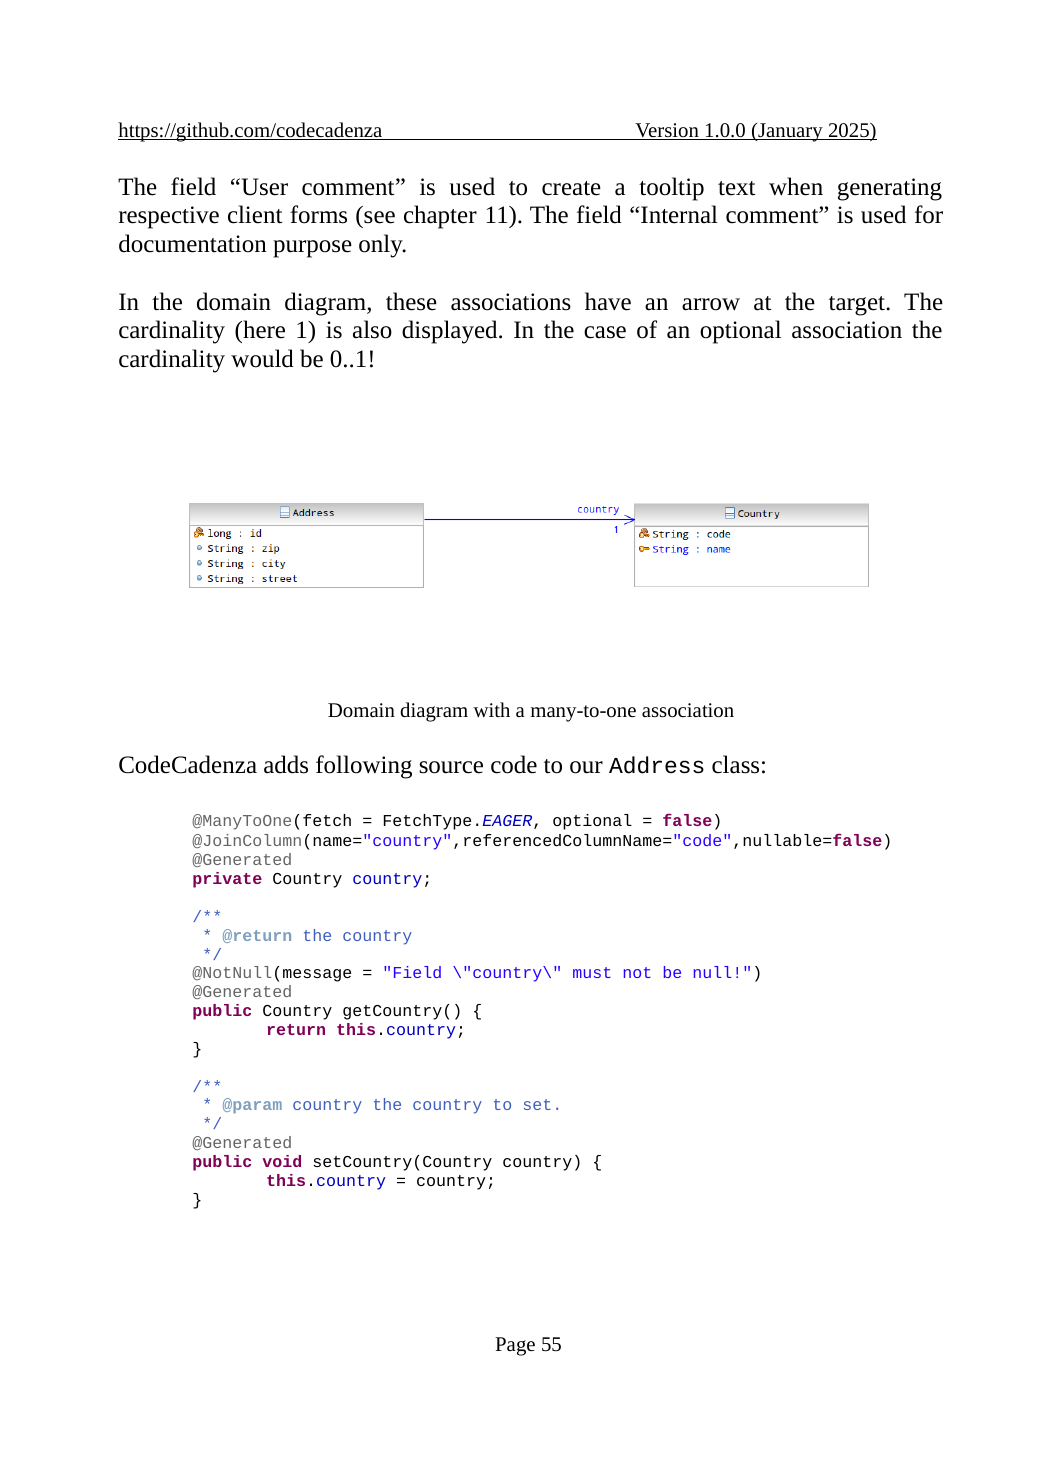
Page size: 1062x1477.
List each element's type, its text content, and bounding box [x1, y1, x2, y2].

text CodeCadenza adds following source code to our Address class: [118, 750, 944, 781]
text In the domain diagram, these associations have an arrow at the target. The cardinality (here 1) is also displayed. In the case of an optional association the cardinality would be 0..1! [118, 287, 944, 373]
text Domain diagram with a many-to-one association [118, 698, 944, 722]
text private Country country; [118, 871, 944, 889]
text } [118, 1040, 944, 1059]
text public void setCountry(Country country) { [118, 1153, 944, 1172]
text /** [118, 1078, 944, 1097]
text return this.country; [118, 1022, 944, 1040]
text @Generated [118, 852, 944, 871]
text */ [118, 946, 944, 965]
text */ [118, 1116, 944, 1135]
text @JoinColumn(name="country",referencedColumnName="code",nullable=false) [118, 833, 944, 852]
text } [118, 1191, 944, 1210]
text @NotNull(message = "Field \"country\" must not be null!") [118, 965, 944, 984]
text The field “User comment” is used to create a tooltip text when generating respective client forms (see chapter 11). The field “Internal comment” is used for documentation purpose only. [118, 172, 944, 258]
text /** [118, 908, 944, 927]
text public Country getCountry() { [118, 1003, 944, 1022]
text * @param country the country to set. [118, 1097, 944, 1116]
text @Generated [118, 984, 944, 1003]
text this.country = country; [118, 1172, 944, 1191]
picture [118, 414, 944, 698]
text * @return the country [118, 927, 944, 946]
text @Generated [118, 1135, 944, 1153]
text @ManyToOne(fetch = FetchType.EAGER, optional = false) [118, 809, 944, 833]
